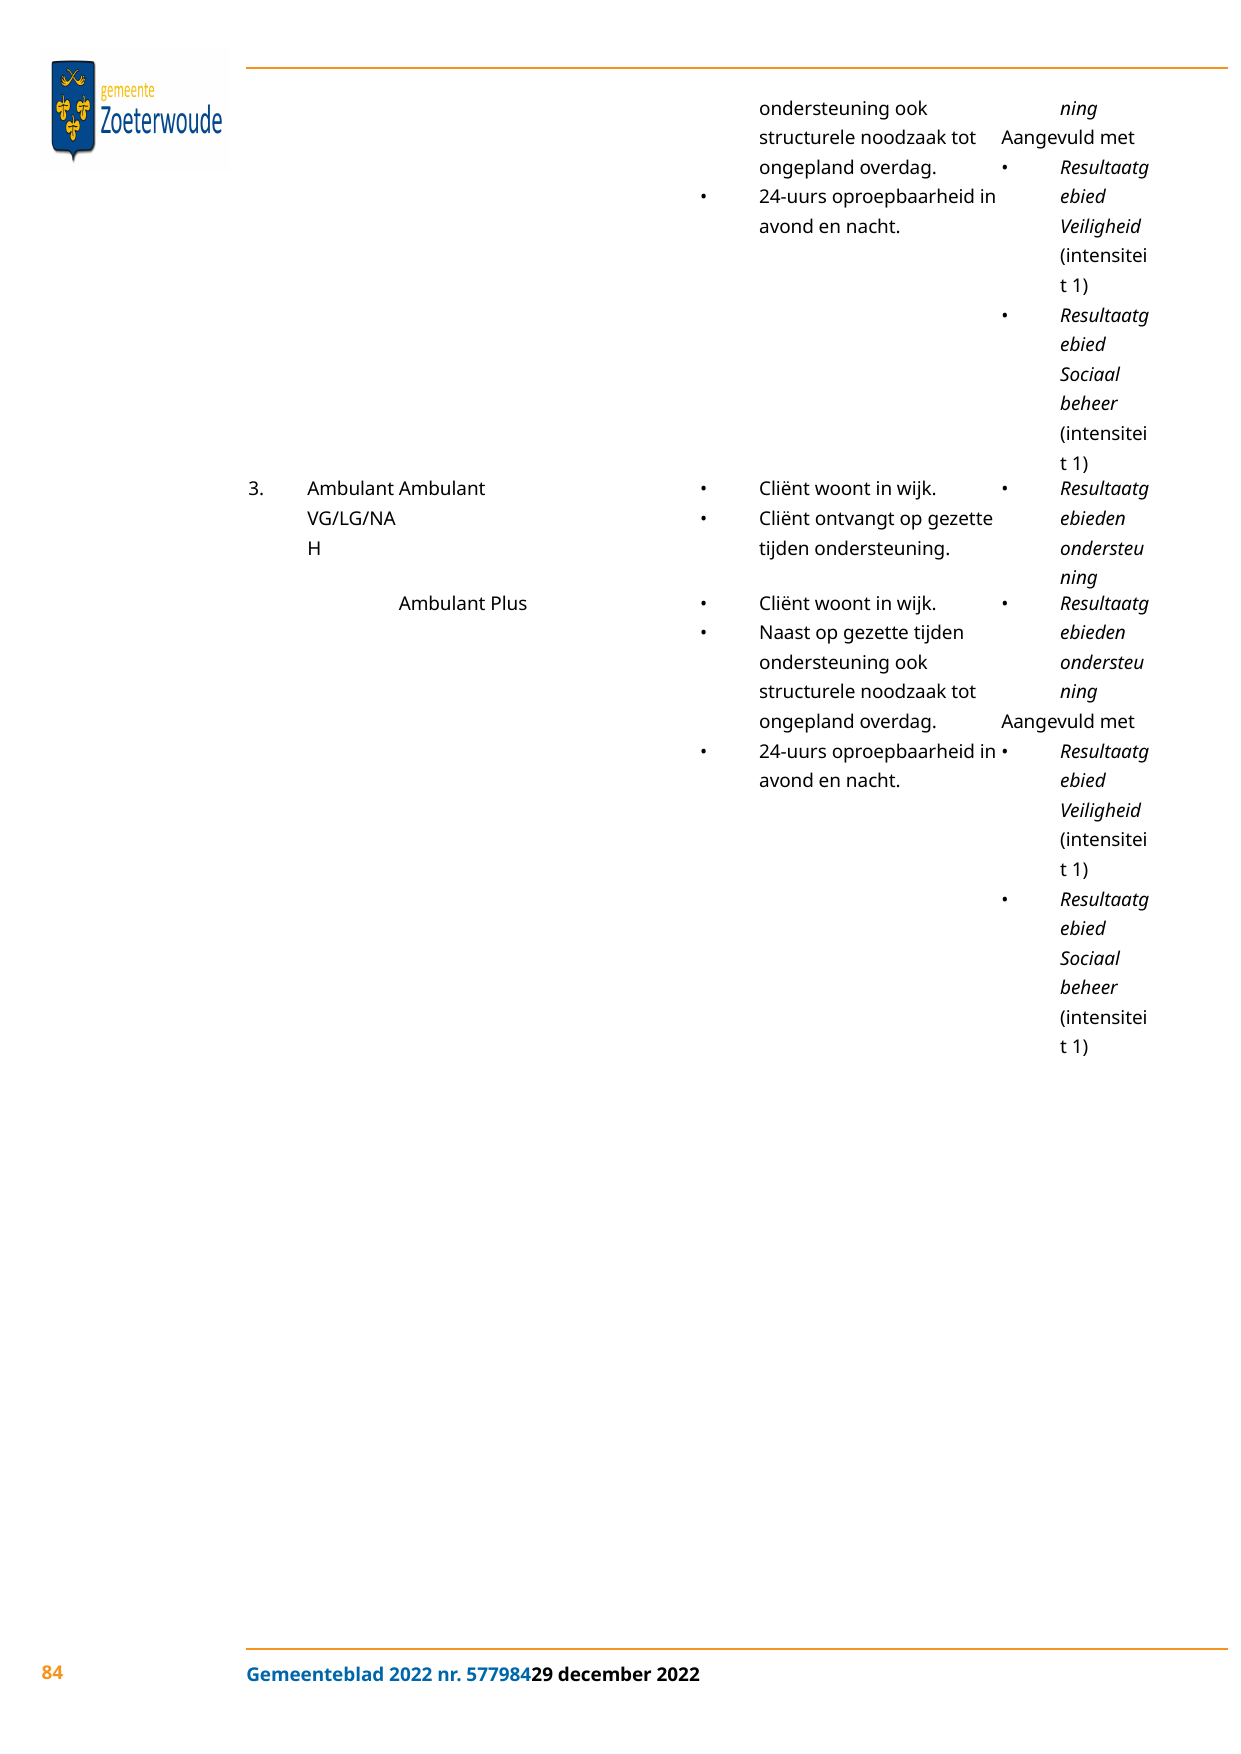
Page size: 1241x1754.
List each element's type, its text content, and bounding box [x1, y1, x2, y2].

table_cell Ambulant VG/LG/NAH [248, 476, 398, 1059]
table_cell Cliënt woont in wijk. Cliënt ontvangt op gezette tijden ondersteuning. [700, 476, 1001, 590]
table_cell Cliënt woont in wijk. Naast op gezette tijden ondersteuning ook structurele noodzaak tot ongepland overdag. 24-uurs oproepbaarheid in avond en nacht. [700, 590, 1001, 1059]
table_cell [399, 95, 700, 476]
table_cell Ambulant [399, 476, 700, 590]
table_cell [248, 95, 398, 476]
table_cell Resultaatgebieden ondersteuning [1001, 476, 1152, 590]
table_cell Resultaatgebieden ondersteuning Aangevuld met Resultaatgebied Veiligheid (intensiteit 1) Resultaatgebied Sociaal beheer (intensiteit 1) [1001, 590, 1152, 1059]
table_cell Ambulant Plus [399, 590, 700, 1059]
table_cell ning Aangevuld met Resultaatgebied Veiligheid (intensiteit 1) Resultaatgebied Sociaal beheer (intensiteit 1) [1001, 95, 1152, 476]
picture [41, 47, 231, 172]
table_cell ondersteuning ook structurele noodzaak tot ongepland overdag. 24-uurs oproepbaarheid in avond en nacht. [700, 95, 1001, 476]
